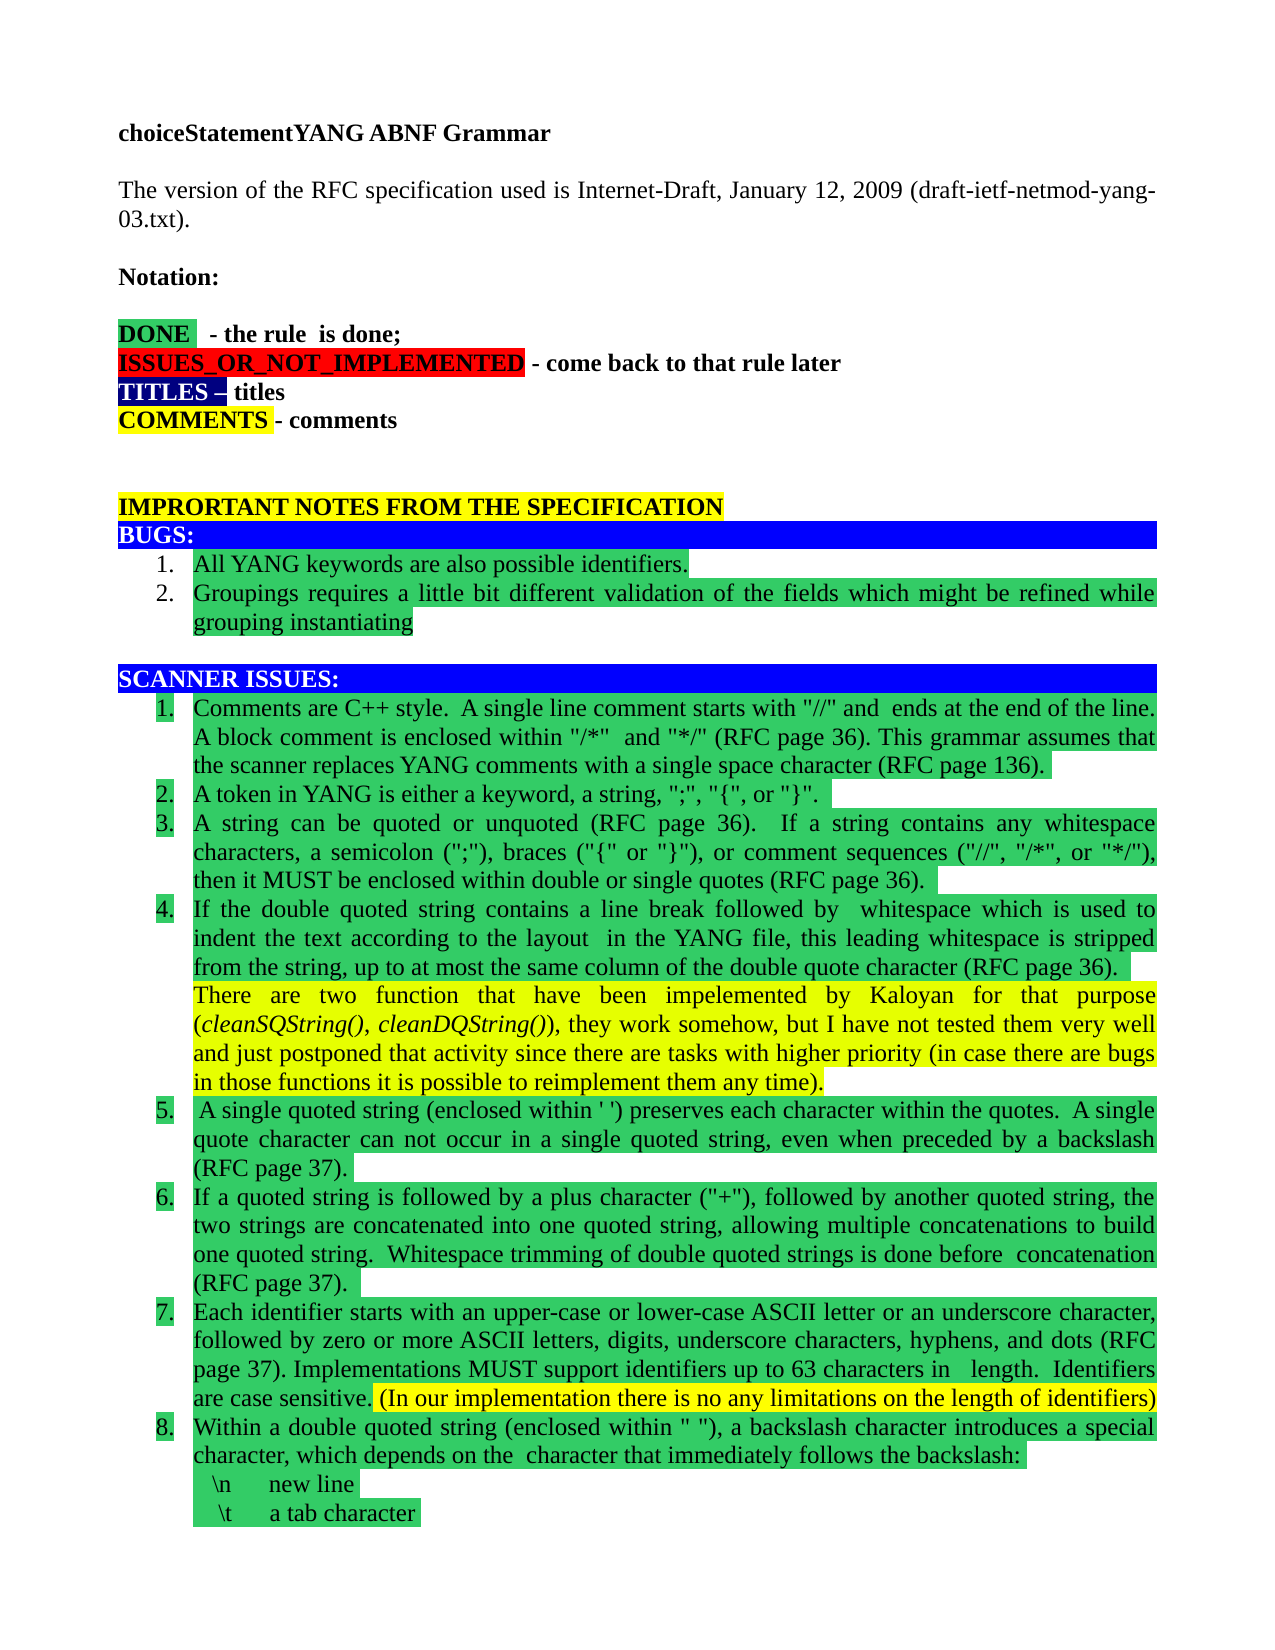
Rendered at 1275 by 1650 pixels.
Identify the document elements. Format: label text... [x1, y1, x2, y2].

text choiceStatementYANG ABNF Grammar [118, 118, 1157, 147]
text DONE - the rule is done; [118, 319, 1157, 348]
text Notation: [118, 262, 1157, 291]
text IMPRORTANT NOTES FROM THE SPECIFICATION [118, 492, 1157, 521]
list Each identifier starts with an upper-case or lower-case ASCII letter or an underscore character, followed by zero or more ASCII letters, digits, underscore characters, hyphens, and dots (RFC page 37). Implementations MUST support identifiers up to 63 characters in length. Identifiers are case sensitive. (In our implementation there is no any limitations on the length of identifiers) [156, 1297, 1157, 1412]
list If the double quoted string contains a line break followed by whitespace which is used to indent the text according to the layout in the YANG file, this leading whitespace is stripped from the string, up to at most the same column of the double quote character (RFC page 36). [156, 894, 1157, 981]
list Within a double quoted string (enclosed within " "), a backslash character introduces a special character, which depends on the character that immediately follows the backslash: [156, 1412, 1157, 1469]
list If a quoted string is followed by a plus character ("+"), followed by another quoted string, the two strings are concatenated into one quoted string, allowing multiple concatenations to build one quoted string. Whitespace trimming of double quoted strings is done before concatenation (RFC page 37). [156, 1182, 1157, 1297]
list All YANG keywords are also possible identifiers. [156, 549, 1157, 578]
list A string can be quoted or unquoted (RFC page 36). If a string contains any whitespace characters, a semicolon (";"), braces ("{" or "}"), or comment sequences ("//", "/*", or "*/"), then it MUST be enclosed within double or single quotes (RFC page 36). [156, 808, 1157, 894]
text The version of the RFC specification used is Internet-Draft, January 12, 2009 (draft-ietf-netmod-yang-03.txt). [118, 176, 1157, 233]
list \n new line [156, 1469, 1157, 1498]
text COMMENTS - comments [118, 406, 1157, 434]
text BUGS: [118, 521, 1157, 549]
list There are two function that have been impelemented by Kaloyan for that purpose (cleanSQString(), cleanDQString()), they work somehow, but I have not tested them very well and just postponed that activity since there are tasks with higher priority (in case there are bugs in those functions it is possible to reimplement them any time). [156, 981, 1157, 1096]
list A single quoted string (enclosed within ' ') preserves each character within the quotes. A single quote character can not occur in a single quoted string, even when preceded by a backslash (RFC page 37). [156, 1096, 1157, 1182]
text SCANNER ISSUES: [118, 664, 1157, 693]
list Comments are C++ style. A single line comment starts with "//" and ends at the end of the line. A block comment is enclosed within "/*" and "*/" (RFC page 36). This grammar assumes that the scanner replaces YANG comments with a single space character (RFC page 136). [156, 693, 1157, 779]
list A token in YANG is either a keyword, a string, ";", "{", or "}". [156, 779, 1157, 808]
list Groupings requires a little bit different validation of the fields which might be refined while grouping instantiating [156, 578, 1157, 636]
list \t a tab character [156, 1498, 1157, 1527]
text ISSUES_OR_NOT_IMPLEMENTED - come back to that rule later [118, 348, 1157, 377]
text TITLES – titles [118, 377, 1157, 406]
